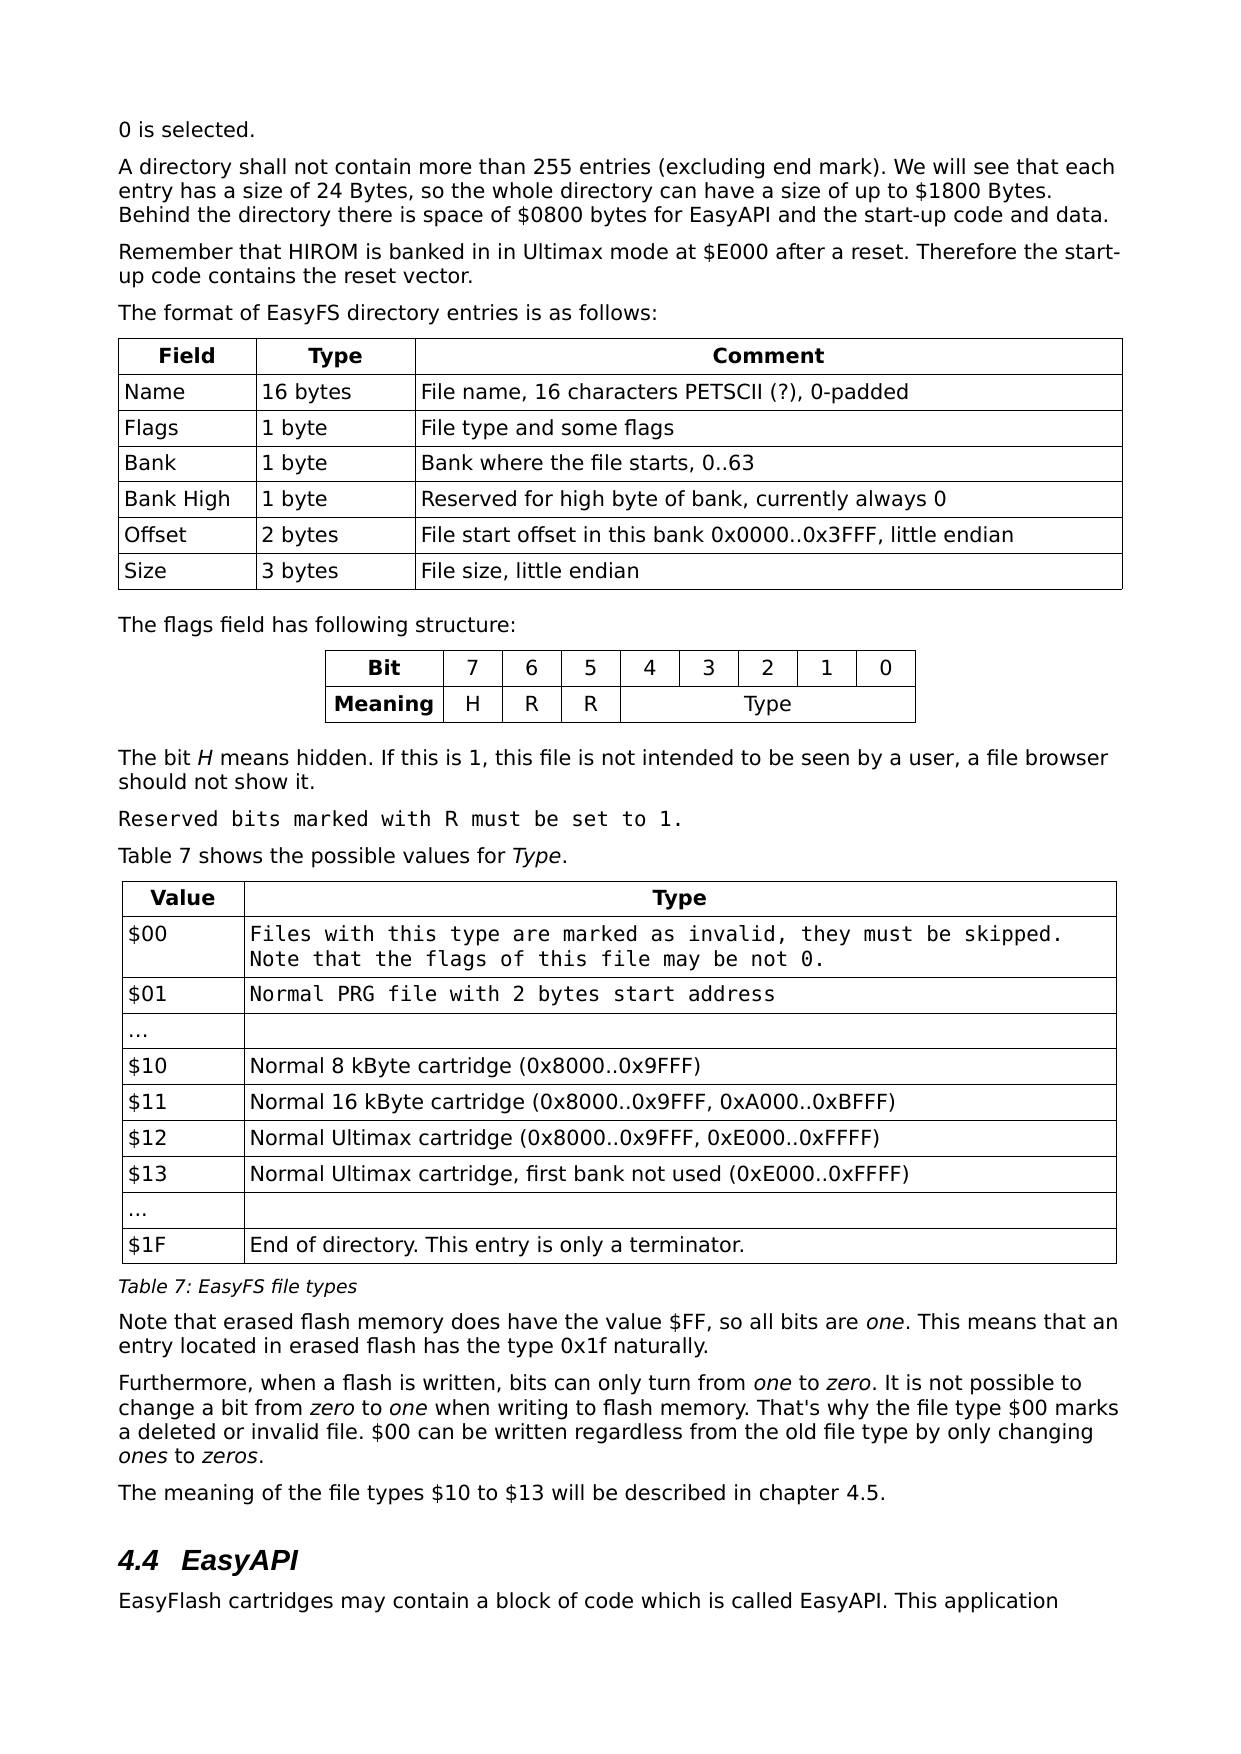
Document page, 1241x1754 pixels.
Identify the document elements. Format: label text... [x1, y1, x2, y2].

table_cell $00 [123, 917, 244, 977]
text Note that erased flash memory does have the value $FF, so all bits are one. This means that an entry located in erased flash has the type 0x1f naturally. [118, 1310, 1122, 1359]
table_cell 1 byte [257, 447, 415, 481]
text The meaning of the file types $10 to $13 will be described in chapter 4.5. [118, 1481, 1122, 1505]
table_header Comment [416, 339, 1122, 374]
table_cell ... [123, 1193, 244, 1227]
table_cell $1F [123, 1229, 244, 1263]
table_cell $01 [123, 978, 244, 1012]
table_header 4 [621, 651, 679, 686]
table_cell Files with this type are marked as invalid, they must be skipped. Note that the flags of this file may be not 0. [245, 917, 1116, 977]
table_cell Bank High [119, 482, 256, 517]
table_cell H [444, 687, 502, 722]
text The format of EasyFS directory entries is as follows: [118, 301, 1122, 326]
table_cell 3 bytes [257, 554, 415, 589]
table_cell $12 [123, 1121, 244, 1156]
table_cell Normal Ultimax cartridge, first bank not used (0xE000..0xFFFF) [245, 1157, 1116, 1192]
text A directory shall not contain more than 255 entries (excluding end mark). We will see that each entry has a size of 24 Bytes, so the whole directory can have a size of up to $1800 Bytes. Behind the directory there is space of $0800 bytes for EasyAPI and the start-up code and data. [118, 155, 1122, 228]
table_cell Normal Ultimax cartridge (0x8000..0x9FFF, 0xE000..0xFFFF) [245, 1121, 1116, 1156]
table_header 7 [444, 651, 502, 686]
table_header Value [123, 882, 244, 916]
table_cell … [123, 1014, 244, 1048]
table_cell Normal 8 kByte cartridge (0x8000..0x9FFF) [245, 1049, 1116, 1084]
table_cell Flags [119, 411, 256, 446]
table_header 1 [798, 651, 856, 686]
table_header 0 [857, 651, 915, 686]
table_header Type [245, 882, 1116, 916]
table_header 3 [680, 651, 738, 686]
table_header 2 [739, 651, 797, 686]
table_cell 2 bytes [257, 518, 415, 553]
table_cell 16 bytes [257, 375, 415, 410]
text EasyFlash cartridges may contain a block of code which is called EasyAPI. This application [118, 1589, 1122, 1613]
table_cell 1 byte [257, 411, 415, 446]
table_cell $11 [123, 1085, 244, 1120]
table_cell Size [119, 554, 256, 589]
table_cell Name [119, 375, 256, 410]
table_cell File size, little endian [416, 554, 1122, 589]
table_cell Normal PRG file with 2 bytes start address [245, 978, 1116, 1012]
text Remember that HIROM is banked in in Ultimax mode at $E000 after a reset. Therefore the start-up code contains the reset vector. [118, 240, 1122, 289]
table_cell File name, 16 characters PETSCII (?), 0-padded [416, 375, 1122, 410]
text Reserved bits marked with R must be set to 1. [118, 807, 1122, 831]
text 0 is selected. [118, 118, 1122, 142]
table_header Field [119, 339, 256, 374]
table_cell Meaning [326, 687, 443, 722]
table_header Bit [326, 651, 443, 686]
table_cell R [562, 687, 620, 722]
table_cell End of directory. This entry is only a terminator. [245, 1229, 1116, 1263]
table_header 6 [503, 651, 561, 686]
table_cell $10 [123, 1049, 244, 1084]
text The bit H means hidden. If this is 1, this file is not intended to be seen by a user, a file browser should not show it. [118, 746, 1122, 794]
table_cell Type [621, 687, 915, 722]
table_cell Bank [119, 447, 256, 481]
table_header Type [257, 339, 415, 374]
table_cell Normal 16 kByte cartridge (0x8000..0x9FFF, 0xA000..0xBFFF) [245, 1085, 1116, 1120]
table_cell 1 byte [257, 482, 415, 517]
text Table 7 shows the possible values for Type. [118, 844, 1122, 868]
table_cell Offset [119, 518, 256, 553]
table_cell Reserved for high byte of bank, currently always 0 [416, 482, 1122, 517]
text Furthermore, when a flash is written, bits can only turn from one to zero. It is not possible to change a bit from zero to one when writing to flash memory. That's why the file type $00 marks a deleted or invalid file. $00 can be written regardless from the old file type by only changing ones to zeros. [118, 1371, 1122, 1468]
table_cell Bank where the file starts, 0..63 [416, 447, 1122, 481]
text The flags field has following structure: [118, 613, 1122, 637]
table_cell [245, 1193, 1116, 1227]
table_cell $13 [123, 1157, 244, 1192]
table_cell File type and some flags [416, 411, 1122, 446]
table_cell R [503, 687, 561, 722]
table_header 5 [562, 651, 620, 686]
table_cell [245, 1014, 1116, 1048]
subtitle EasyAPI [118, 1543, 1122, 1576]
table_cell File start offset in this bank 0x0000..0x3FFF, little endian [416, 518, 1122, 553]
text Table 7: EasyFS file types [118, 1276, 1122, 1298]
